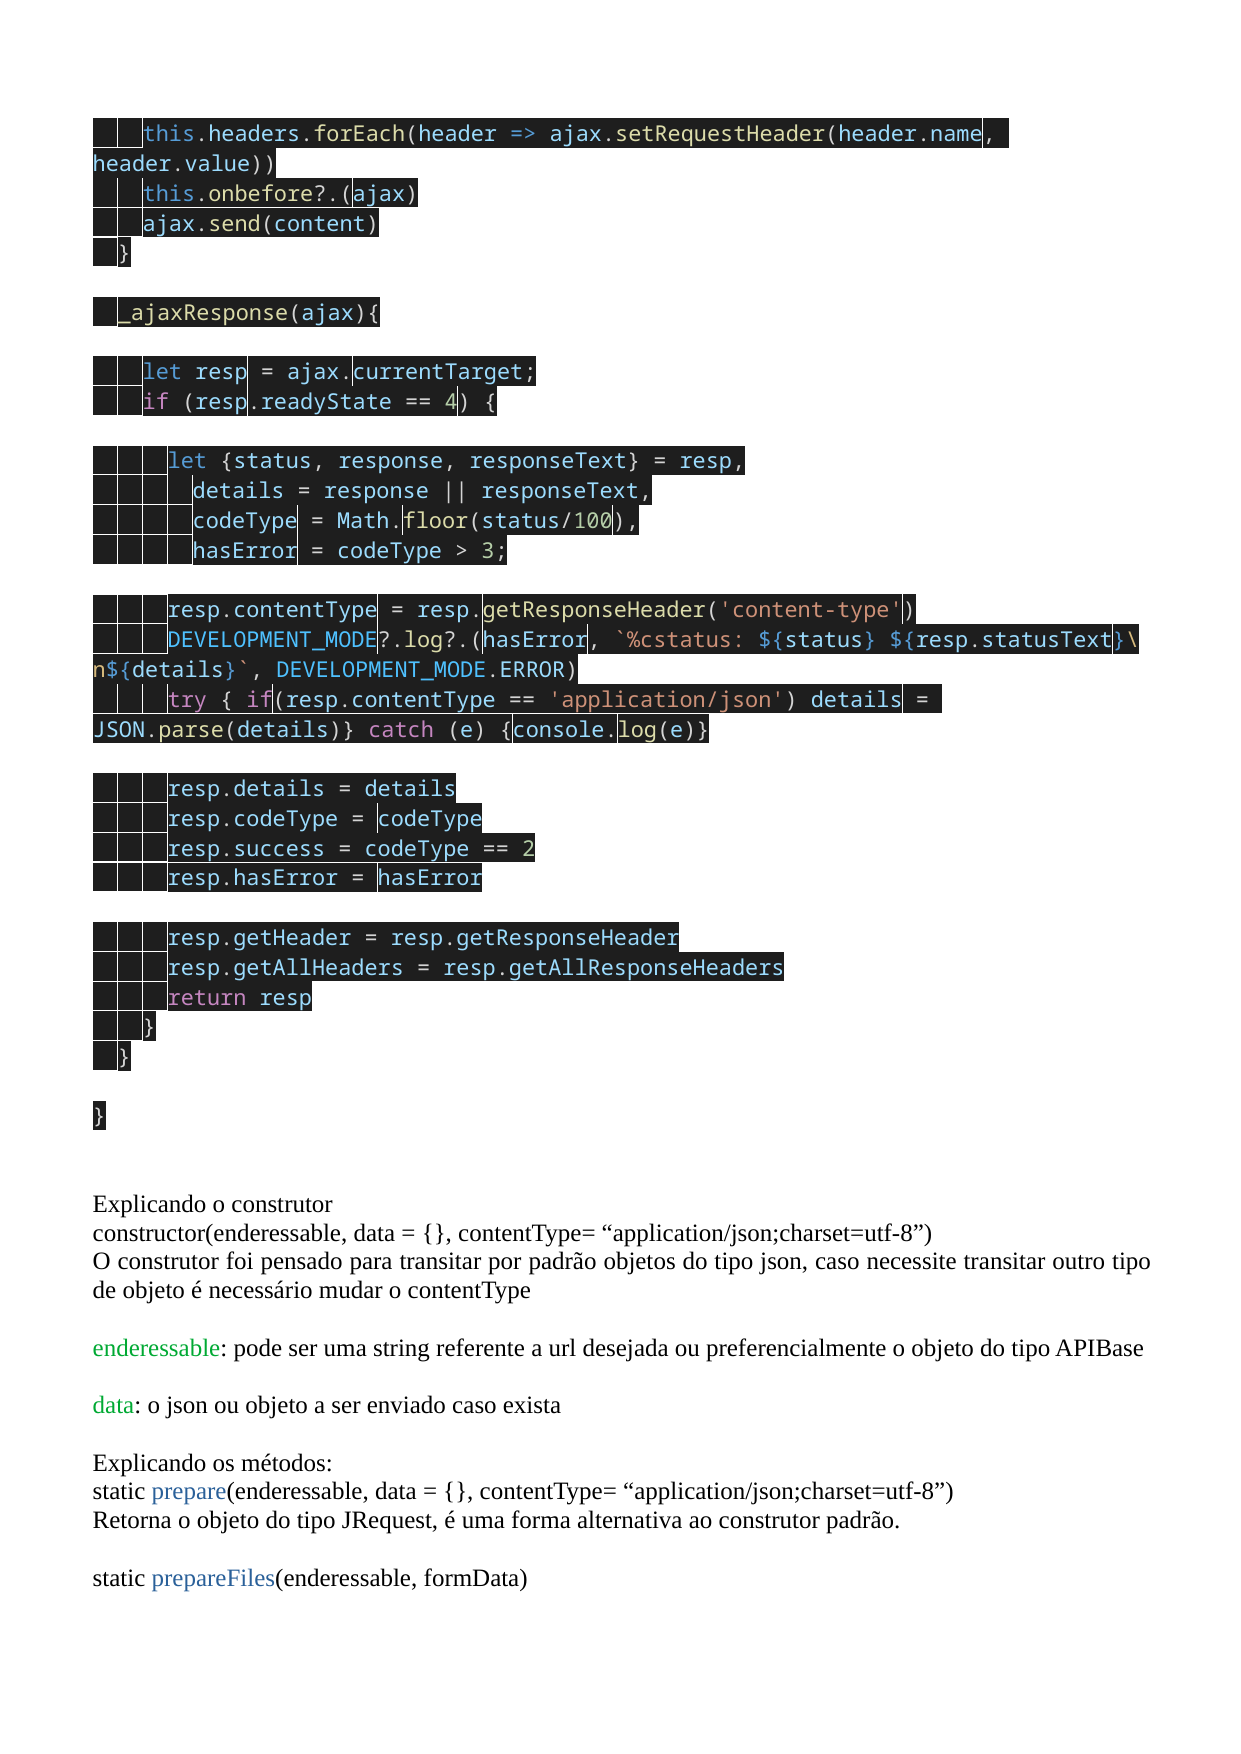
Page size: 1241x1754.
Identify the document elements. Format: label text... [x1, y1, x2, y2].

text DEVELOPMENT_MODE?.log?.(hasError, `%cstatus: ${status} ${resp.statusText}\n${details}`, DEVELOPMENT_MODE.ERROR) [92, 624, 1152, 684]
text details = response || responseText, [92, 475, 1152, 505]
text resp.codeType = codeType [92, 803, 1152, 833]
text ajax.send(content) [92, 207, 1152, 237]
text data: o json ou objeto a ser enviado caso exista [92, 1390, 1152, 1419]
text _ajaxResponse(ajax){ [92, 297, 1152, 327]
text constructor(enderessable, data = {}, contentType= “application/json;charset=utf-8”) [92, 1218, 1152, 1246]
text Explicando os métodos: [92, 1448, 1152, 1476]
text if (resp.readyState == 4) { [92, 386, 1152, 416]
text static prepareFiles(enderessable, formData) [92, 1563, 1152, 1591]
text this.onbefore?.(ajax) [92, 178, 1152, 207]
text Explicando o construtor [92, 1189, 1152, 1218]
text try { if(resp.contentType == 'application/json') details = JSON.parse(details)} catch (e) {console.log(e)} [92, 684, 1152, 743]
text O construtor foi pensado para transitar por padrão objetos do tipo json, caso necessite transitar outro tipo de objeto é necessário mudar o contentType [92, 1246, 1152, 1304]
text resp.details = details [92, 773, 1152, 803]
text codeType = Math.floor(status/100), [92, 505, 1152, 535]
text resp.success = codeType == 2 [92, 833, 1152, 862]
text this.headers.forEach(header => ajax.setRequestHeader(header.name, header.value)) [92, 118, 1152, 178]
text } [92, 1101, 1152, 1130]
text return resp [92, 981, 1152, 1011]
text } [92, 1041, 1152, 1071]
text } [92, 237, 1152, 267]
text Retorna o objeto do tipo JRequest, é uma forma alternativa ao construtor padrão. [92, 1505, 1152, 1534]
text resp.hasError = hasError [92, 862, 1152, 892]
text resp.getHeader = resp.getResponseHeader [92, 922, 1152, 952]
text resp.contentType = resp.getResponseHeader('content-type') [92, 594, 1152, 624]
text let resp = ajax.currentTarget; [92, 356, 1152, 386]
text static prepare(enderessable, data = {}, contentType= “application/json;charset=utf-8”) [92, 1476, 1152, 1505]
text enderessable: pode ser uma string referente a url desejada ou preferencialmente o objeto do tipo APIBase [92, 1333, 1152, 1361]
text hasError = codeType > 3; [92, 535, 1152, 565]
text let {status, response, responseText} = resp, [92, 446, 1152, 475]
text resp.getAllHeaders = resp.getAllResponseHeaders [92, 952, 1152, 981]
text } [92, 1011, 1152, 1041]
